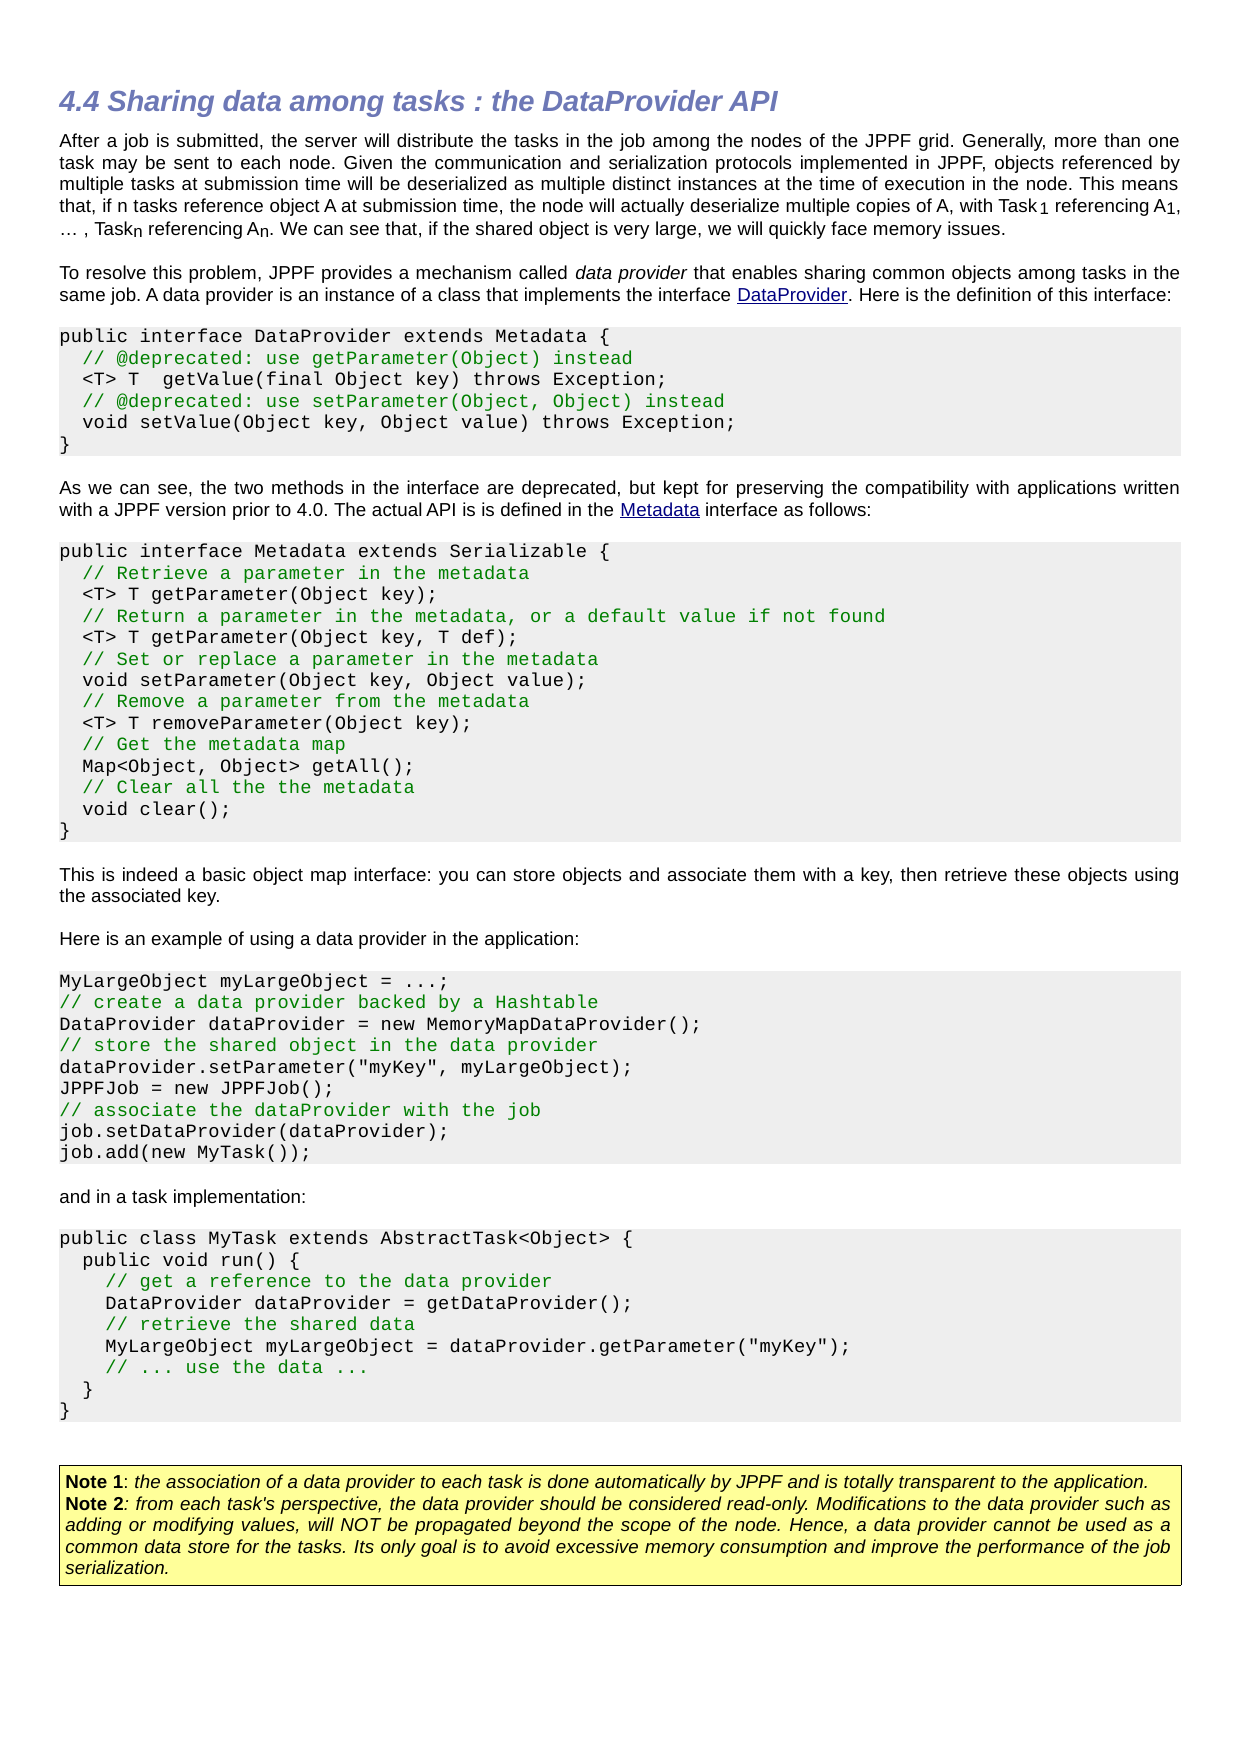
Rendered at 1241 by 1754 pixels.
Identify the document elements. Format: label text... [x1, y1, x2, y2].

text } [59, 434, 1181, 456]
text Note 1: the association of a data provider to each task is done automatically by JPPF and is totally transparent to the application. [60, 1466, 1181, 1486]
text Note 2: from each task's perspective, the data provider should be considered read-only. Modifications to the data provider such as adding or modifying values, will NOT be propagated beyond the scope of the node. Hence, a data provider cannot be used as a common data store for the tasks. Its only goal is to avoid excessive memory consumption and improve the performance of the job serialization. [60, 1486, 1181, 1585]
text job.add(new MyTask()); [59, 1143, 1181, 1164]
text void setValue(Object key, Object value) throws Exception; [59, 413, 1181, 434]
text <T> T removeParameter(Object key); [59, 713, 1181, 735]
text <T> T getValue(final Object key) throws Exception; [59, 370, 1181, 391]
text // @deprecated: use setParameter(Object, Object) instead [59, 391, 1181, 413]
text As we can see, the two methods in the interface are deprecated, but kept for preserving the compatibility with applications written with a JPPF version prior to 4.0. The actual API is is defined in the Metadata interface as follows: [59, 477, 1181, 520]
text MyLargeObject myLargeObject = ...; [59, 971, 1181, 993]
text void clear(); [59, 799, 1181, 821]
text // Return a parameter in the metadata, or a default value if not found [59, 606, 1181, 627]
text public interface Metadata extends Serializable { [59, 542, 1181, 563]
text } [59, 1400, 1181, 1422]
text } [59, 821, 1181, 842]
text // create a data provider backed by a Hashtable [59, 993, 1181, 1014]
text MyLargeObject myLargeObject = dataProvider.getParameter("myKey"); [59, 1336, 1181, 1357]
text job.setDataProvider(dataProvider); [59, 1121, 1181, 1143]
text <T> T getParameter(Object key); [59, 584, 1181, 606]
text // Set or replace a parameter in the metadata [59, 649, 1181, 670]
text } [59, 1379, 1181, 1400]
text public interface DataProvider extends Metadata { [59, 327, 1181, 348]
text // retrieve the shared data [59, 1314, 1181, 1336]
text DataProvider dataProvider = getDataProvider(); [59, 1293, 1181, 1314]
text To resolve this problem, JPPF provides a mechanism called data provider that enables sharing common objects among tasks in the same job. A data provider is an instance of a class that implements the interface DataProvider. Here is the definition of this interface: [59, 262, 1181, 305]
text dataProvider.setParameter("myKey", myLargeObject); [59, 1057, 1181, 1078]
text and in a task implementation: [59, 1186, 1181, 1207]
text This is indeed a basic object map interface: you can store objects and associate them with a key, then retrieve these objects using the associated key. [59, 863, 1181, 907]
text void setParameter(Object key, Object value); [59, 670, 1181, 692]
text // Clear all the the metadata [59, 778, 1181, 799]
text // associate the dataProvider with the job [59, 1100, 1181, 1121]
text // ... use the data ... [59, 1357, 1181, 1379]
text DataProvider dataProvider = new MemoryMapDataProvider(); [59, 1014, 1181, 1036]
text // store the shared object in the data provider [59, 1036, 1181, 1057]
text // @deprecated: use getParameter(Object) instead [59, 348, 1181, 370]
text Here is an example of using a data provider in the application: [59, 928, 1181, 950]
text After a job is submitted, the server will distribute the tasks in the job among the nodes of the JPPF grid. Generally, more than one task may be sent to each node. Given the communication and serialization protocols implemented in JPPF, objects referenced by multiple tasks at submission time will be deserialized as multiple distinct instances at the time of execution in the node. This means that, if n tasks reference object A at submission time, the node will actually deserialize multiple copies of A, with Task1 referencing A1, … , Taskn referencing An. We can see that, if the shared object is very large, we will quickly face memory issues. [59, 130, 1181, 241]
text // Remove a parameter from the metadata [59, 692, 1181, 713]
text JPPFJob = new JPPFJob(); [59, 1078, 1181, 1100]
text public class MyTask extends AbstractTask<Object> { [59, 1229, 1181, 1250]
text Map<Object, Object> getAll(); [59, 756, 1181, 778]
text public void run() { [59, 1250, 1181, 1272]
subtitle Sharing data among tasks : the DataProvider API [59, 84, 1181, 118]
text <T> T getParameter(Object key, T def); [59, 627, 1181, 649]
text // Get the metadata map [59, 735, 1181, 756]
text // Retrieve a parameter in the metadata [59, 563, 1181, 584]
text // get a reference to the data provider [59, 1272, 1181, 1293]
